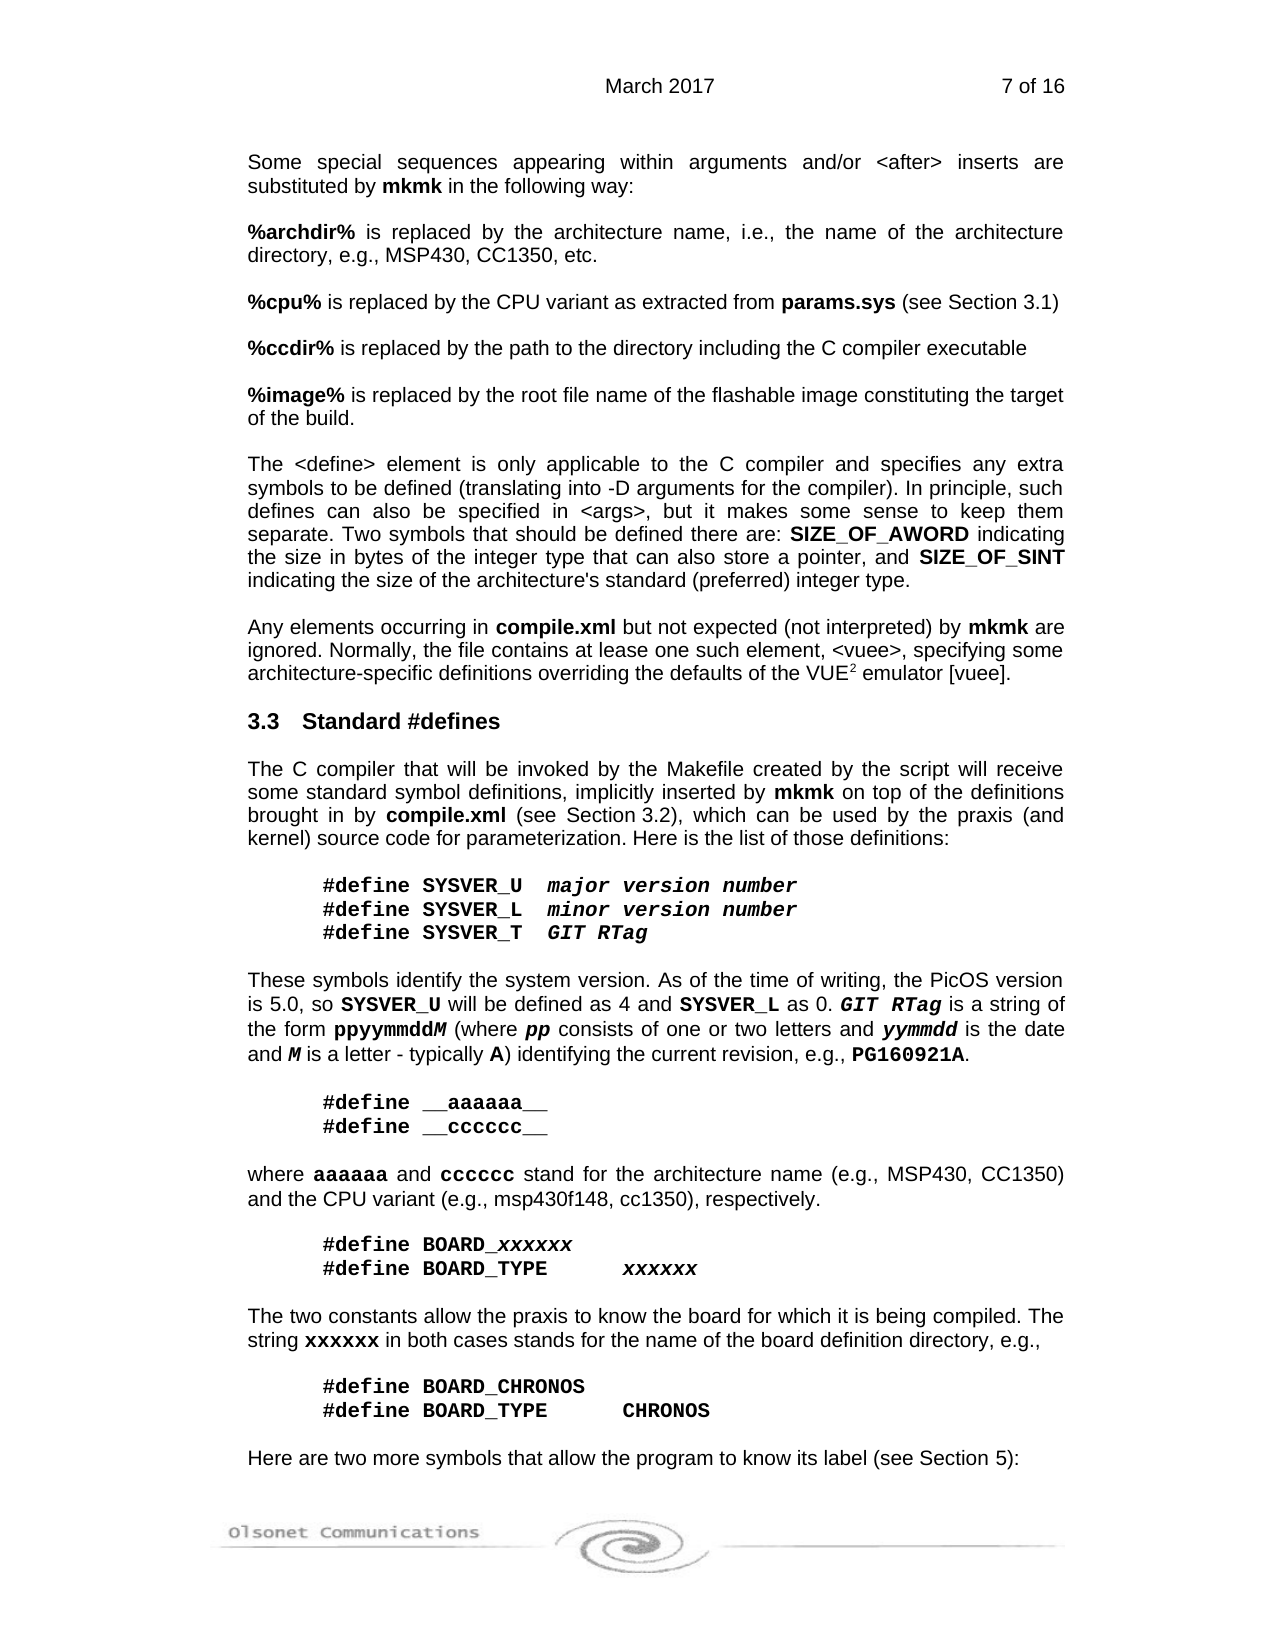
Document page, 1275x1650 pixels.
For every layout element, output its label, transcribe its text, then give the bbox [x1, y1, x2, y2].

text Here are two more symbols that allow the program to know its label (see Section 5): [247, 1447, 1065, 1470]
text %cpu% is replaced by the CPU variant as extracted from params.sys (see Section 3.1) [247, 290, 1065, 313]
text Any elements occurring in compile.xml but not expected (not interpreted) by mkmk are ignored. Normally, the file contains at lease one such element, <vuee>, specifying some architecture-specific definitions overriding the defaults of the VUE2 emulator [vuee]. [247, 616, 1065, 685]
text #define __aaaaaa__ [247, 1091, 1065, 1116]
text #define __cccccc__ [247, 1116, 1065, 1139]
text #define BOARD_TYPE CHRONOS [247, 1400, 1065, 1424]
text The two constants allow the praxis to know the board for which it is being compiled. The string xxxxxx in both cases stands for the name of the board definition directory, e.g., [247, 1305, 1065, 1353]
text #define BOARD_xxxxxx [247, 1234, 1065, 1258]
text #define SYSVER_T GIT RTag [247, 922, 1065, 946]
picture [210, 1504, 1065, 1596]
text %ccdir% is replaced by the path to the directory including the C compiler executable [247, 337, 1065, 360]
subtitle Standard #defines [247, 708, 1065, 734]
text These symbols identify the system version. As of the time of writing, the PicOS version is 5.0, so SYSVER_U will be defined as 4 and SYSVER_L as 0. GIT RTag is a string of the form ppyymmddM (where pp consists of one or two letters and yymmdd is the date and M is a letter - typically A) identifying the current revision, e.g., PG160921A. [247, 969, 1065, 1068]
text Some special sequences appearing within arguments and/or <after> inserts are substituted by mkmk in the following way: [247, 151, 1065, 197]
text #define BOARD_CHRONOS [247, 1376, 1065, 1400]
text The C compiler that will be invoked by the Makefile created by the script will receive some standard symbol definitions, implicitly inserted by mkmk on top of the definitions brought in by compile.xml (see Section 3.2), which can be used by the praxis (and kernel) source code for parameterization. Here is the list of those definitions: [247, 757, 1065, 850]
text #define SYSVER_U major version number [247, 873, 1065, 898]
text #define SYSVER_L minor version number [247, 898, 1065, 922]
text The <define> element is only applicable to the C compiler and specifies any extra symbols to be defined (translating into -D arguments for the compiler). In principle, such defines can also be specified in <args>, but it makes some sense to keep them separate. Two symbols that should be defined there are: SIZE_OF_AWORD indicating the size in bytes of the integer type that can also store a pointer, and SIZE_OF_SINT indicating the size of the architecture's standard (preferred) integer type. [247, 453, 1065, 592]
text where aaaaaa and cccccc stand for the architecture name (e.g., MSP430, CC1350) and the CPU variant (e.g., msp430f148, cc1350), respectively. [247, 1163, 1065, 1211]
text %image% is replaced by the root file name of the flashable image constituting the target of the build. [247, 383, 1065, 430]
text #define BOARD_TYPE xxxxxx [247, 1258, 1065, 1282]
text %archdir% is replaced by the architecture name, i.e., the name of the architecture directory, e.g., MSP430, CC1350, etc. [247, 221, 1065, 267]
